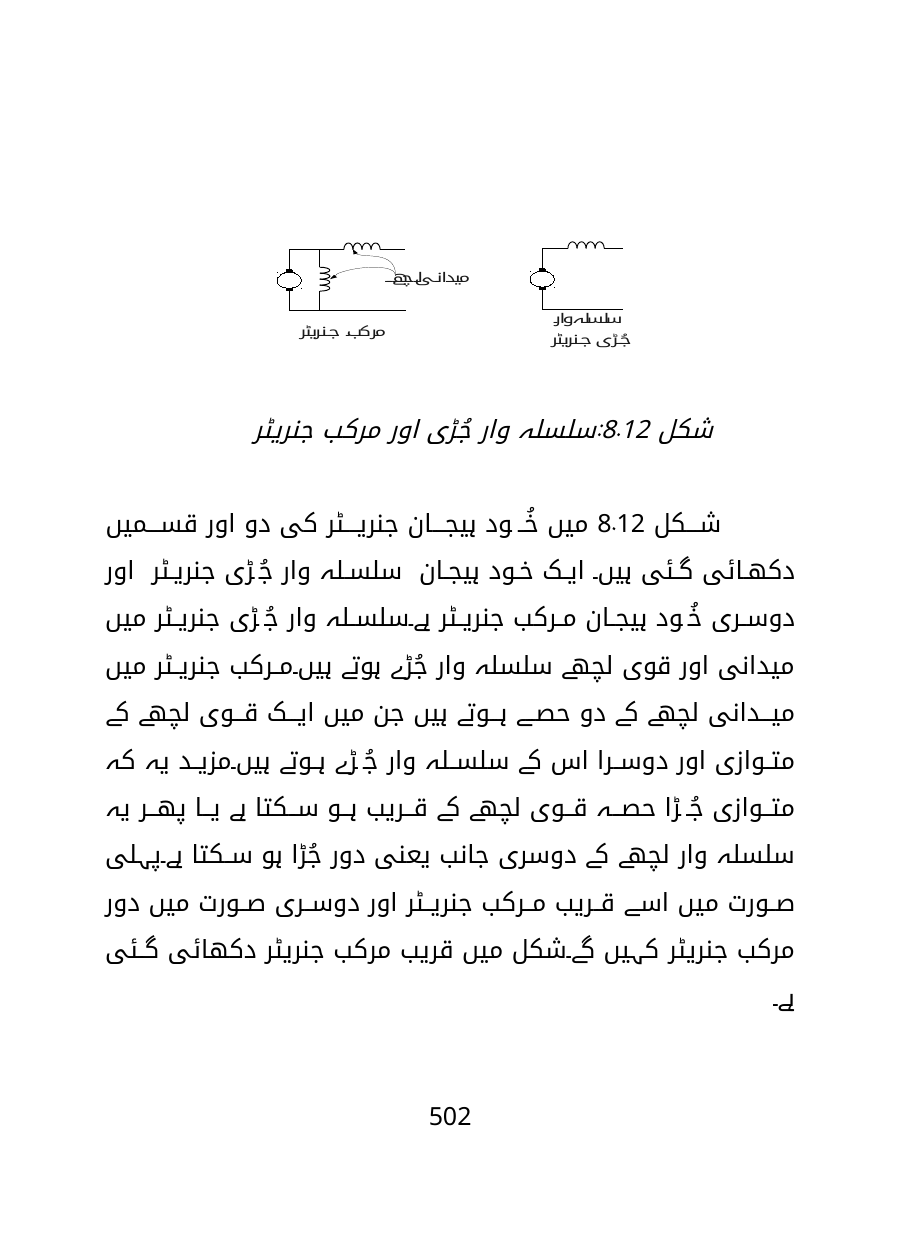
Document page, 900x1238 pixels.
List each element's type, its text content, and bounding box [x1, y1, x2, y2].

text شکل 8.12 میں خُود ہیجان جنریٹر کی دو اور قسمیں دکھائی گئی ہیں۔ ایک خود ہیجان سلسلہ وار جُڑی جنریٹر اور دوسری خُود ہیجان مرکب جنریٹر ہے۔سلسلہ وار جُڑی جنریٹر میں میدانی اور قوی لچھے سلسلہ وار جُڑے ہوتے ہیں۔مرکب جنریٹر میں میدانی لچھے کے دو حصے ہوتے ہیں جن میں ایک قوی لچھے کے متوازی اور دوسرا اس کے سلسلہ وار جُڑے ہوتے ہیں۔مزید یہ کہ متوازی جُڑا حصہ قوی لچھے کے قریب ہو سکتا ہے یا پھر یہ سلسلہ وار لچھے کے دوسری جانب یعنی دور جُڑا ہو سکتا ہے۔پہلی صورت میں اسے قریب مرکب جنریٹر اور دوسری صورت میں دور مرکب جنریٹر کہیں گے۔شکل میں قریب مرکب جنریٹر دکھائی گئی ہے۔ [105, 500, 795, 1021]
text شکل 8.12:سلسلہ وار جُڑی اور مرکب جنریٹر [187, 181, 712, 453]
